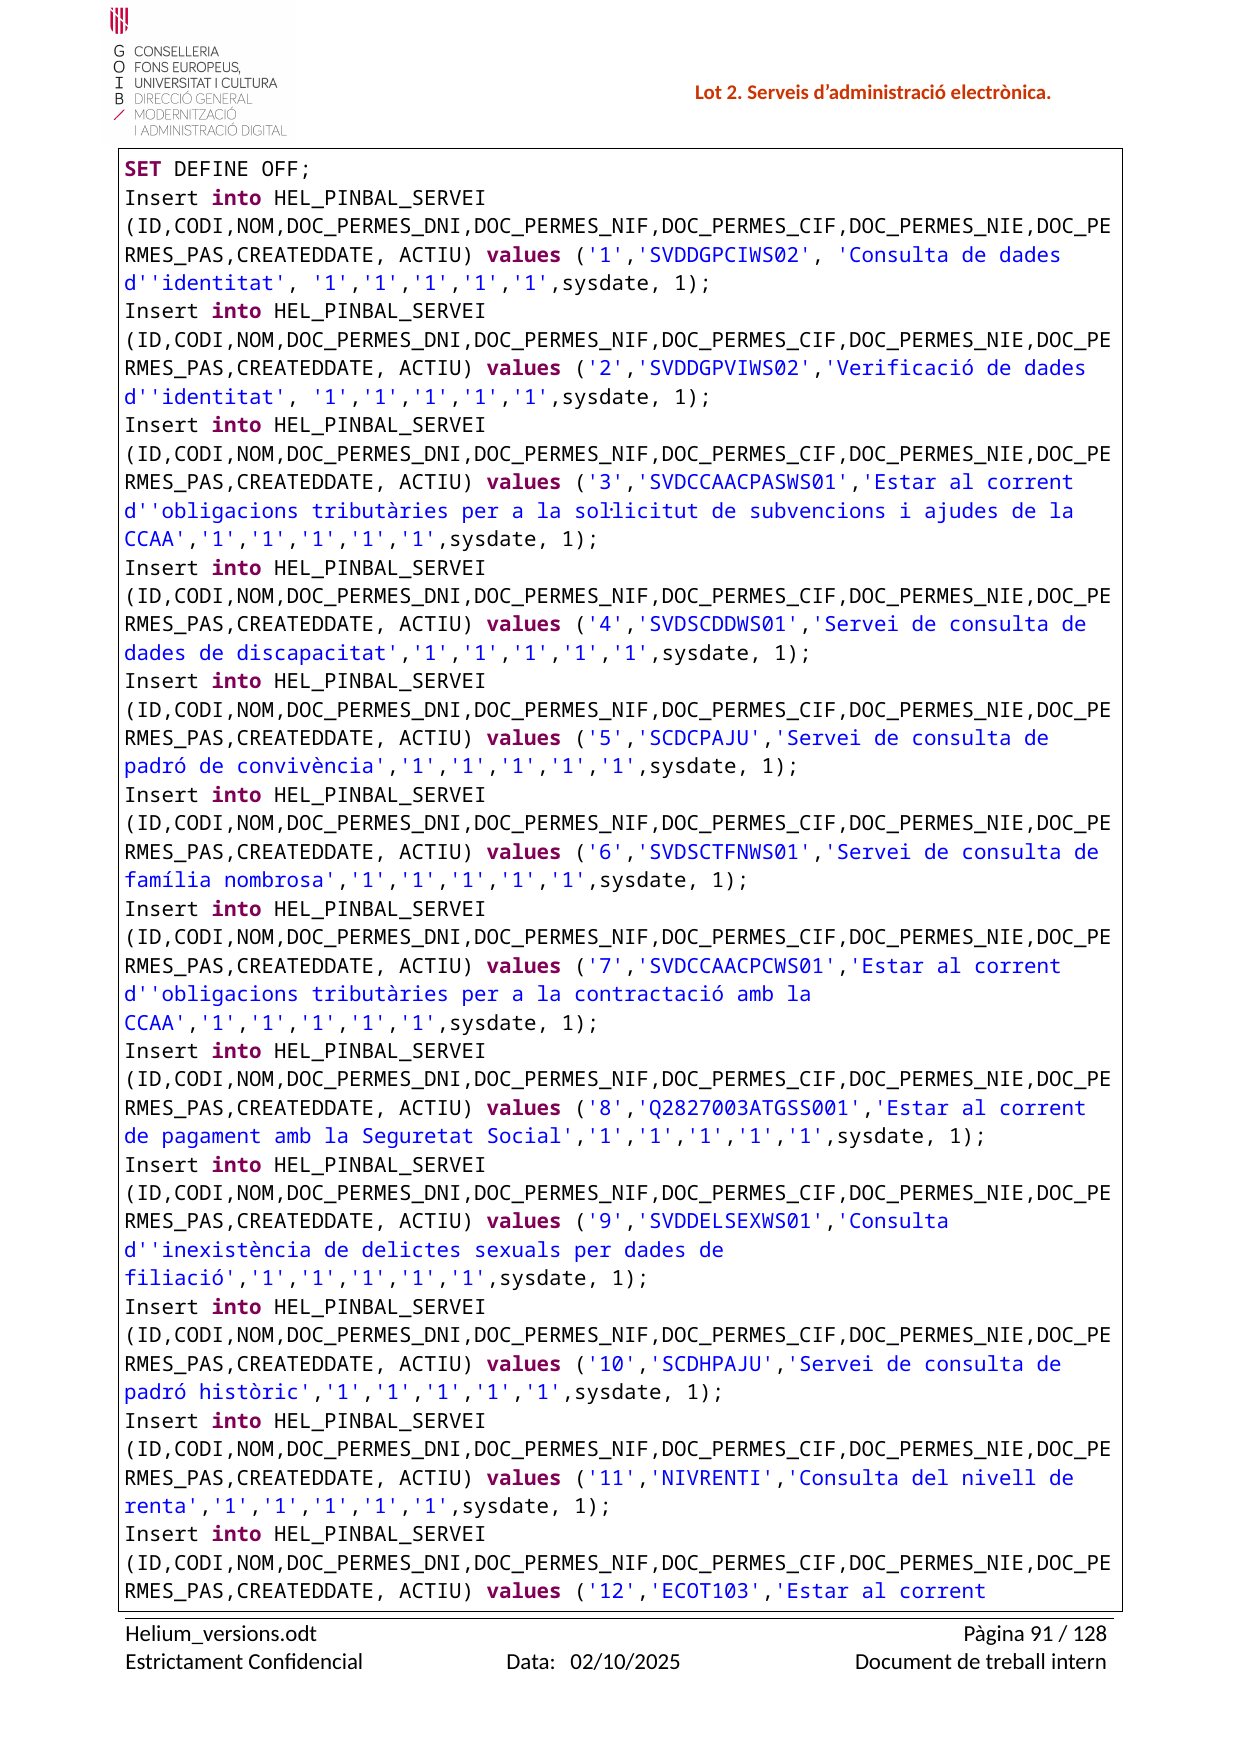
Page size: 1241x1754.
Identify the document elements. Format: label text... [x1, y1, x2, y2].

picture [100, 0, 297, 144]
table_header SET DEFINE OFF; Insert into HEL_PINBAL_SERVEI (ID,CODI,NOM,DOC_PERMES_DNI,DOC_PERMES_NIF,DOC_PERMES_CIF,DOC_PERMES_NIE,DOC_PERMES_PAS,CREATEDDATE, ACTIU) values ('1','SVDDGPCIWS02', 'Consulta de dades d''identitat', '1','1','1','1','1',sysdate, 1); Insert into HEL_PINBAL_SERVEI (ID,CODI,NOM,DOC_PERMES_DNI,DOC_PERMES_NIF,DOC_PERMES_CIF,DOC_PERMES_NIE,DOC_PERMES_PAS,CREATEDDATE, ACTIU) values ('2','SVDDGPVIWS02','Verificació de dades d''identitat', '1','1','1','1','1',sysdate, 1); Insert into HEL_PINBAL_SERVEI (ID,CODI,NOM,DOC_PERMES_DNI,DOC_PERMES_NIF,DOC_PERMES_CIF,DOC_PERMES_NIE,DOC_PERMES_PAS,CREATEDDATE, ACTIU) values ('3','SVDCCAACPASWS01','Estar al corrent d''obligacions tributàries per a la sol·licitut de subvencions i ajudes de la CCAA','1','1','1','1','1',sysdate, 1); Insert into HEL_PINBAL_SERVEI (ID,CODI,NOM,DOC_PERMES_DNI,DOC_PERMES_NIF,DOC_PERMES_CIF,DOC_PERMES_NIE,DOC_PERMES_PAS,CREATEDDATE, ACTIU) values ('4','SVDSCDDWS01','Servei de consulta de dades de discapacitat','1','1','1','1','1',sysdate, 1); Insert into HEL_PINBAL_SERVEI (ID,CODI,NOM,DOC_PERMES_DNI,DOC_PERMES_NIF,DOC_PERMES_CIF,DOC_PERMES_NIE,DOC_PERMES_PAS,CREATEDDATE, ACTIU) values ('5','SCDCPAJU','Servei de consulta de padró de convivència','1','1','1','1','1',sysdate, 1); Insert into HEL_PINBAL_SERVEI (ID,CODI,NOM,DOC_PERMES_DNI,DOC_PERMES_NIF,DOC_PERMES_CIF,DOC_PERMES_NIE,DOC_PERMES_PAS,CREATEDDATE, ACTIU) values ('6','SVDSCTFNWS01','Servei de consulta de família nombrosa','1','1','1','1','1',sysdate, 1); Insert into HEL_PINBAL_SERVEI (ID,CODI,NOM,DOC_PERMES_DNI,DOC_PERMES_NIF,DOC_PERMES_CIF,DOC_PERMES_NIE,DOC_PERMES_PAS,CREATEDDATE, ACTIU) values ('7','SVDCCAACPCWS01','Estar al corrent d''obligacions tributàries per a la contractació amb la CCAA','1','1','1','1','1',sysdate, 1); Insert into HEL_PINBAL_SERVEI (ID,CODI,NOM,DOC_PERMES_DNI,DOC_PERMES_NIF,DOC_PERMES_CIF,DOC_PERMES_NIE,DOC_PERMES_PAS,CREATEDDATE, ACTIU) values ('8','Q2827003ATGSS001','Estar al corrent de pagament amb la Seguretat Social','1','1','1','1','1',sysdate, 1); Insert into HEL_PINBAL_SERVEI (ID,CODI,NOM,DOC_PERMES_DNI,DOC_PERMES_NIF,DOC_PERMES_CIF,DOC_PERMES_NIE,DOC_PERMES_PAS,CREATEDDATE, ACTIU) values ('9','SVDDELSEXWS01','Consulta d''inexistència de delictes sexuals per dades de filiació','1','1','1','1','1',sysdate, 1); Insert into HEL_PINBAL_SERVEI (ID,CODI,NOM,DOC_PERMES_DNI,DOC_PERMES_NIF,DOC_PERMES_CIF,DOC_PERMES_NIE,DOC_PERMES_PAS,CREATEDDATE, ACTIU) values ('10','SCDHPAJU','Servei de consulta de padró històric','1','1','1','1','1',sysdate, 1); Insert into HEL_PINBAL_SERVEI (ID,CODI,NOM,DOC_PERMES_DNI,DOC_PERMES_NIF,DOC_PERMES_CIF,DOC_PERMES_NIE,DOC_PERMES_PAS,CREATEDDATE, ACTIU) values ('11','NIVRENTI','Consulta del nivell de renta','1','1','1','1','1',sysdate, 1); Insert into HEL_PINBAL_SERVEI (ID,CODI,NOM,DOC_PERMES_DNI,DOC_PERMES_NIF,DOC_PERMES_CIF,DOC_PERMES_NIE,DOC_PERMES_PAS,CREATEDDATE, ACTIU) values ('12','ECOT103','Estar al corrent [119, 149, 1122, 1611]
